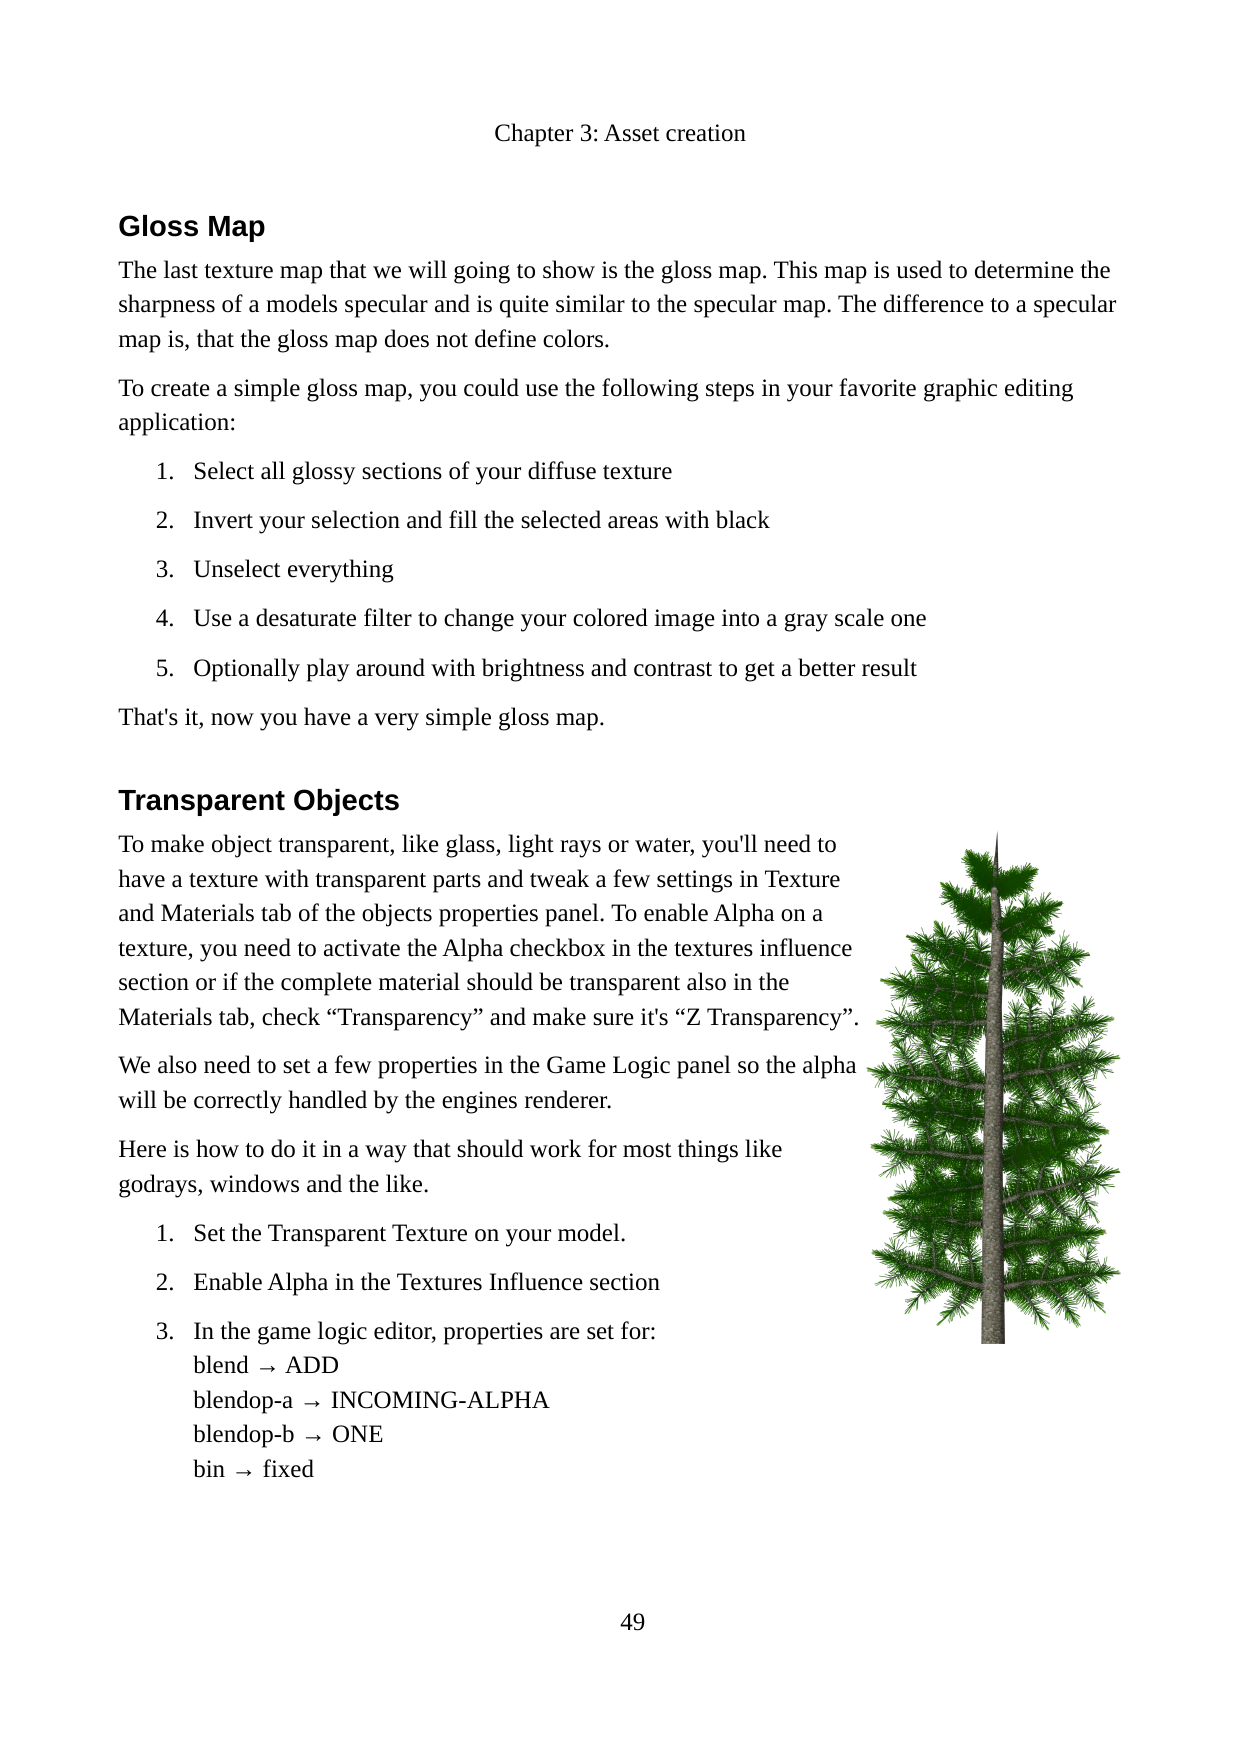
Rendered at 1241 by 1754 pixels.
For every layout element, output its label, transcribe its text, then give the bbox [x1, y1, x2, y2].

text The last texture map that we will going to show is the gloss map. This map is used to determine the sharpness of a models specular and is quite similar to the specular map. The difference to a specular map is, that the gloss map does not define colors. [118, 255, 1122, 352]
list Invert your selection and fill the selected areas with black [156, 505, 1122, 534]
text That's it, now you have a very simple gloss map. [118, 702, 1122, 730]
text We also need to set a few properties in the Game Logic panel so the alpha will be correctly handled by the engines renderer. [118, 1051, 865, 1114]
text Here is how to do it in a way that should work for most things like godrays, windows and the like. [118, 1134, 865, 1197]
list Unselect everything [156, 554, 1122, 583]
list Enable Alpha in the Textures Influence section [156, 1267, 865, 1296]
text To make object transparent, like glass, light rays or water, you'll need to have a texture with transparent parts and tweak a few settings in Texture and Materials tab of the objects properties panel. To enable Alpha on a texture, you need to activate the Alpha checkbox in the textures influence section or if the complete material should be transparent also in the Materials tab, check “Transparency” and make sure it's “Z Transparency”. [118, 829, 865, 1030]
list Use a desaturate filter to change your colored image into a gray scale one [156, 603, 1122, 632]
list Select all glossy sections of your diffuse texture [156, 456, 1122, 485]
subtitle Transparent Objects [118, 783, 1122, 817]
picture [865, 829, 1123, 1344]
list Optionally play around with brightness and contrast to get a better result [156, 653, 1122, 681]
text To create a simple gloss map, you could use the following steps in your favorite graphic editing application: [118, 373, 1122, 436]
list Set the Transparent Texture on your model. [156, 1218, 865, 1246]
list In the game logic editor, properties are set for: blend → ADD blendop-a → INCOMING-ALPHA blendop-b → ONE bin → fixed [156, 1316, 1122, 1482]
subtitle Gloss Map [118, 209, 1122, 242]
